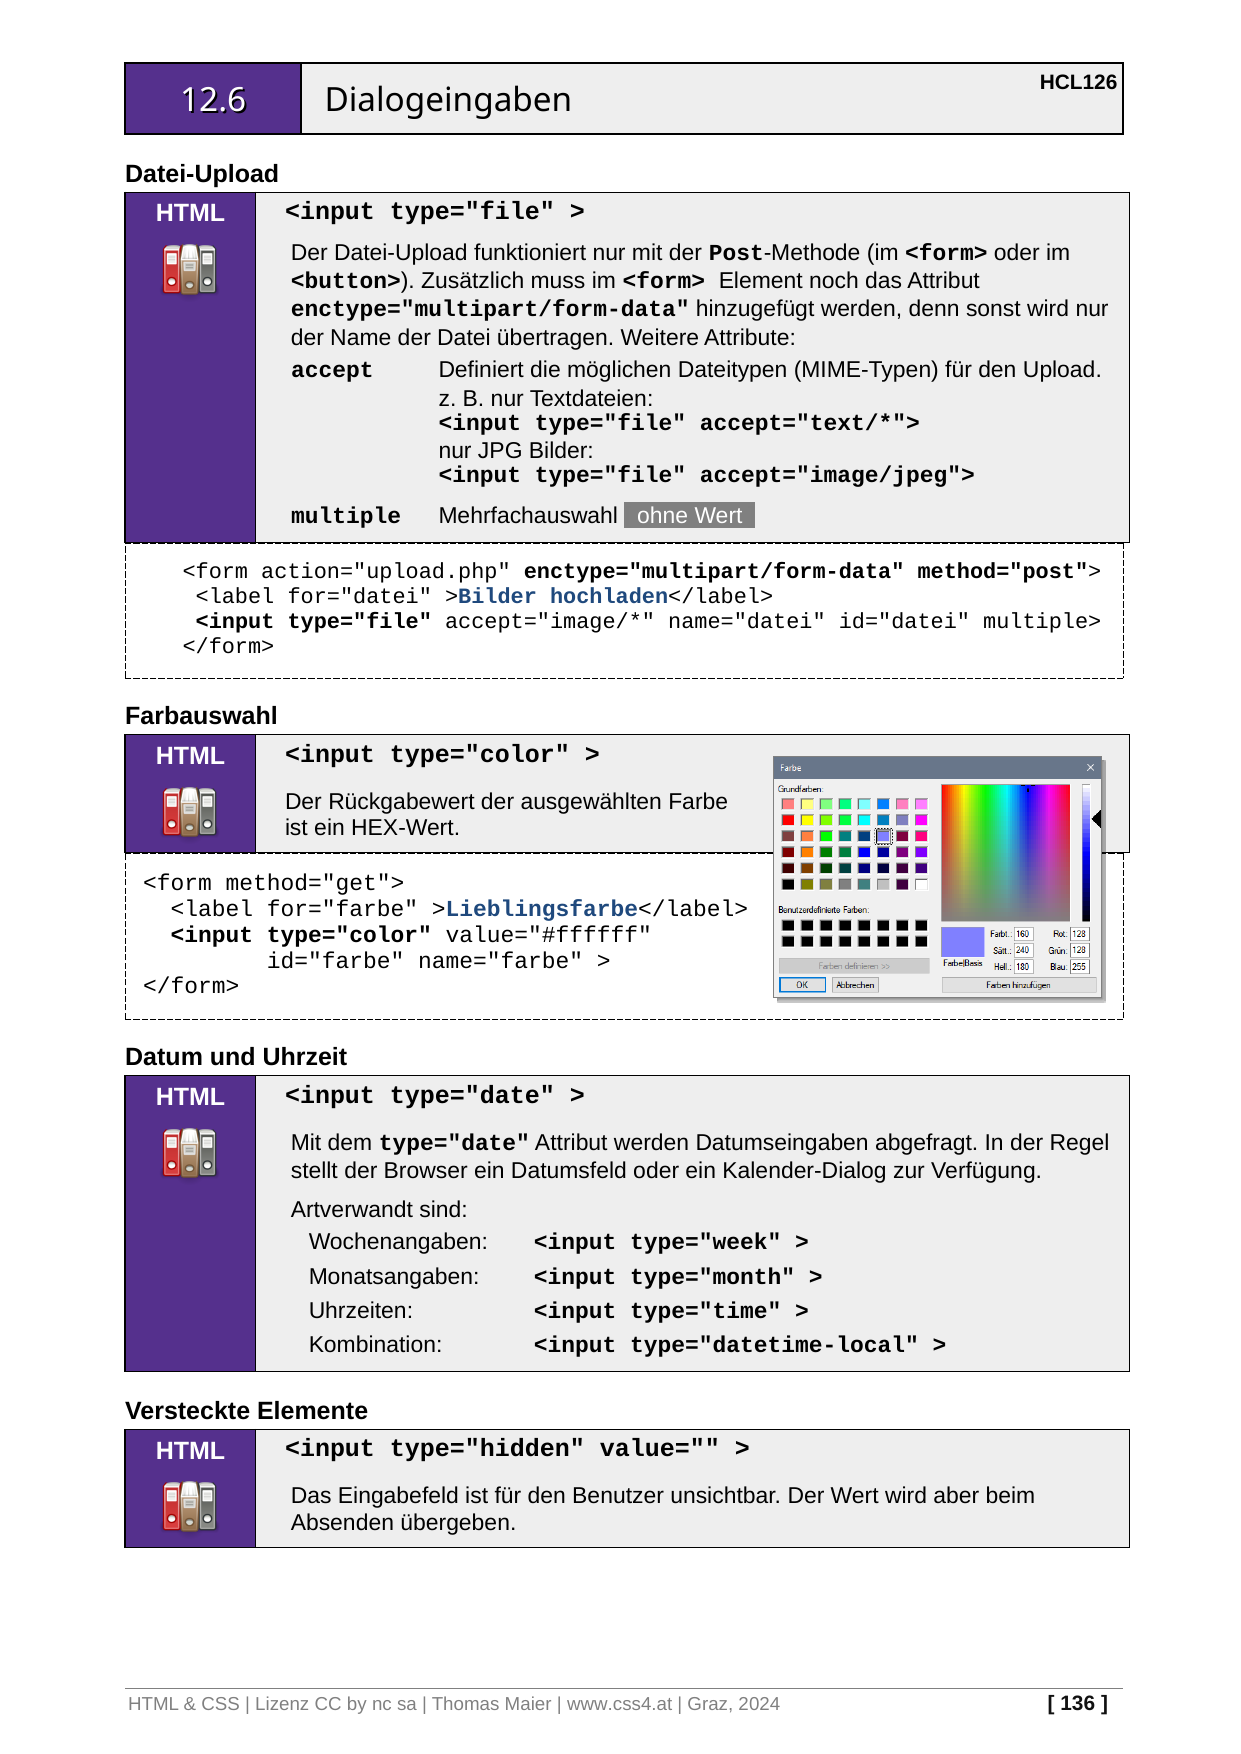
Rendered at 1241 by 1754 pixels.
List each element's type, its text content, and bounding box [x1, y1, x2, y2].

table_cell Das Eingabefeld ist für den Benutzer unsichtbar. Der Wert wird aber beim Absenden übergeben. [256, 1470, 1129, 1547]
text Versteckte Elemente [125, 1396, 1123, 1424]
table_cell [126, 1470, 255, 1547]
picture [157, 238, 223, 304]
picture [157, 1475, 223, 1541]
text Datum und Uhrzeit [125, 1042, 1123, 1071]
text <form method="get"> <label for="farbe" >Lieblingsfarbe</label> <input type="color" value="#ffffff" id="farbe" name="farbe" > </form> [125, 853, 1123, 1019]
table_cell Mit dem type="date" Attribut werden Datumseingaben abgefragt. In der Regel stellt der Browser ein Datumsfeld oder ein Kalender-Dialog zur Verfügung. Artverwandt sind: Wochenangaben: <input type="week" > Monatsangaben: <input type="month" > Uhrzeiten: <input type="time" > Kombination: <input type="datetime-local" > [256, 1117, 1129, 1371]
table_header HTML [126, 1076, 255, 1117]
table_cell Der Rückgabewert der ausgewählten Farbe ist ein HEX-Wert. [256, 776, 773, 852]
table_header HTML [126, 1430, 255, 1470]
table_cell [1106, 776, 1129, 852]
text Datei-Upload [125, 158, 1123, 187]
table_header HCL126 [888, 64, 1122, 133]
table_header <input type="color" > [256, 735, 1129, 776]
table_header Dialogeingaben [302, 64, 888, 133]
table_cell [126, 776, 255, 852]
table_header <input type="hidden" value="" > [256, 1430, 1129, 1470]
table_cell [126, 1117, 255, 1371]
text <form action="upload.php" enctype="multipart/form-data" method="post"> <label for="datei" >Bilder hochladen</label> <input type="file" accept="image/*" name="datei" id="datei" multiple> </form> [125, 543, 1123, 678]
picture [157, 781, 223, 846]
table_header HTML [126, 735, 255, 776]
table_header <input type="date" > [256, 1076, 1129, 1117]
table_header <input type="file" > [256, 193, 1129, 233]
picture [157, 1122, 223, 1187]
table_header HTML [126, 193, 255, 233]
table_cell Der Datei-Upload funktioniert nur mit der Post-Methode (im <form> oder im <button>). Zusätzlich muss im <form> Element noch das Attribut enctype="multipart/form-data" hinzugefügt werden, denn sonst wird nur der Name der Datei übertragen. Weitere Attribute: accept Definiert die möglichen Dateitypen (MIME-Typen) für den Upload. z. B. nur Textdateien: <input type="file" accept="text/*"> nur JPG Bilder: <input type="file" accept="image/jpeg"> multiple Mehrfachauswahl [ ohne Wert ] [256, 233, 1129, 542]
text Farbauswahl [125, 701, 1123, 730]
picture [774, 757, 1101, 997]
table_cell [126, 233, 255, 542]
table_header 12.6 [126, 64, 300, 133]
